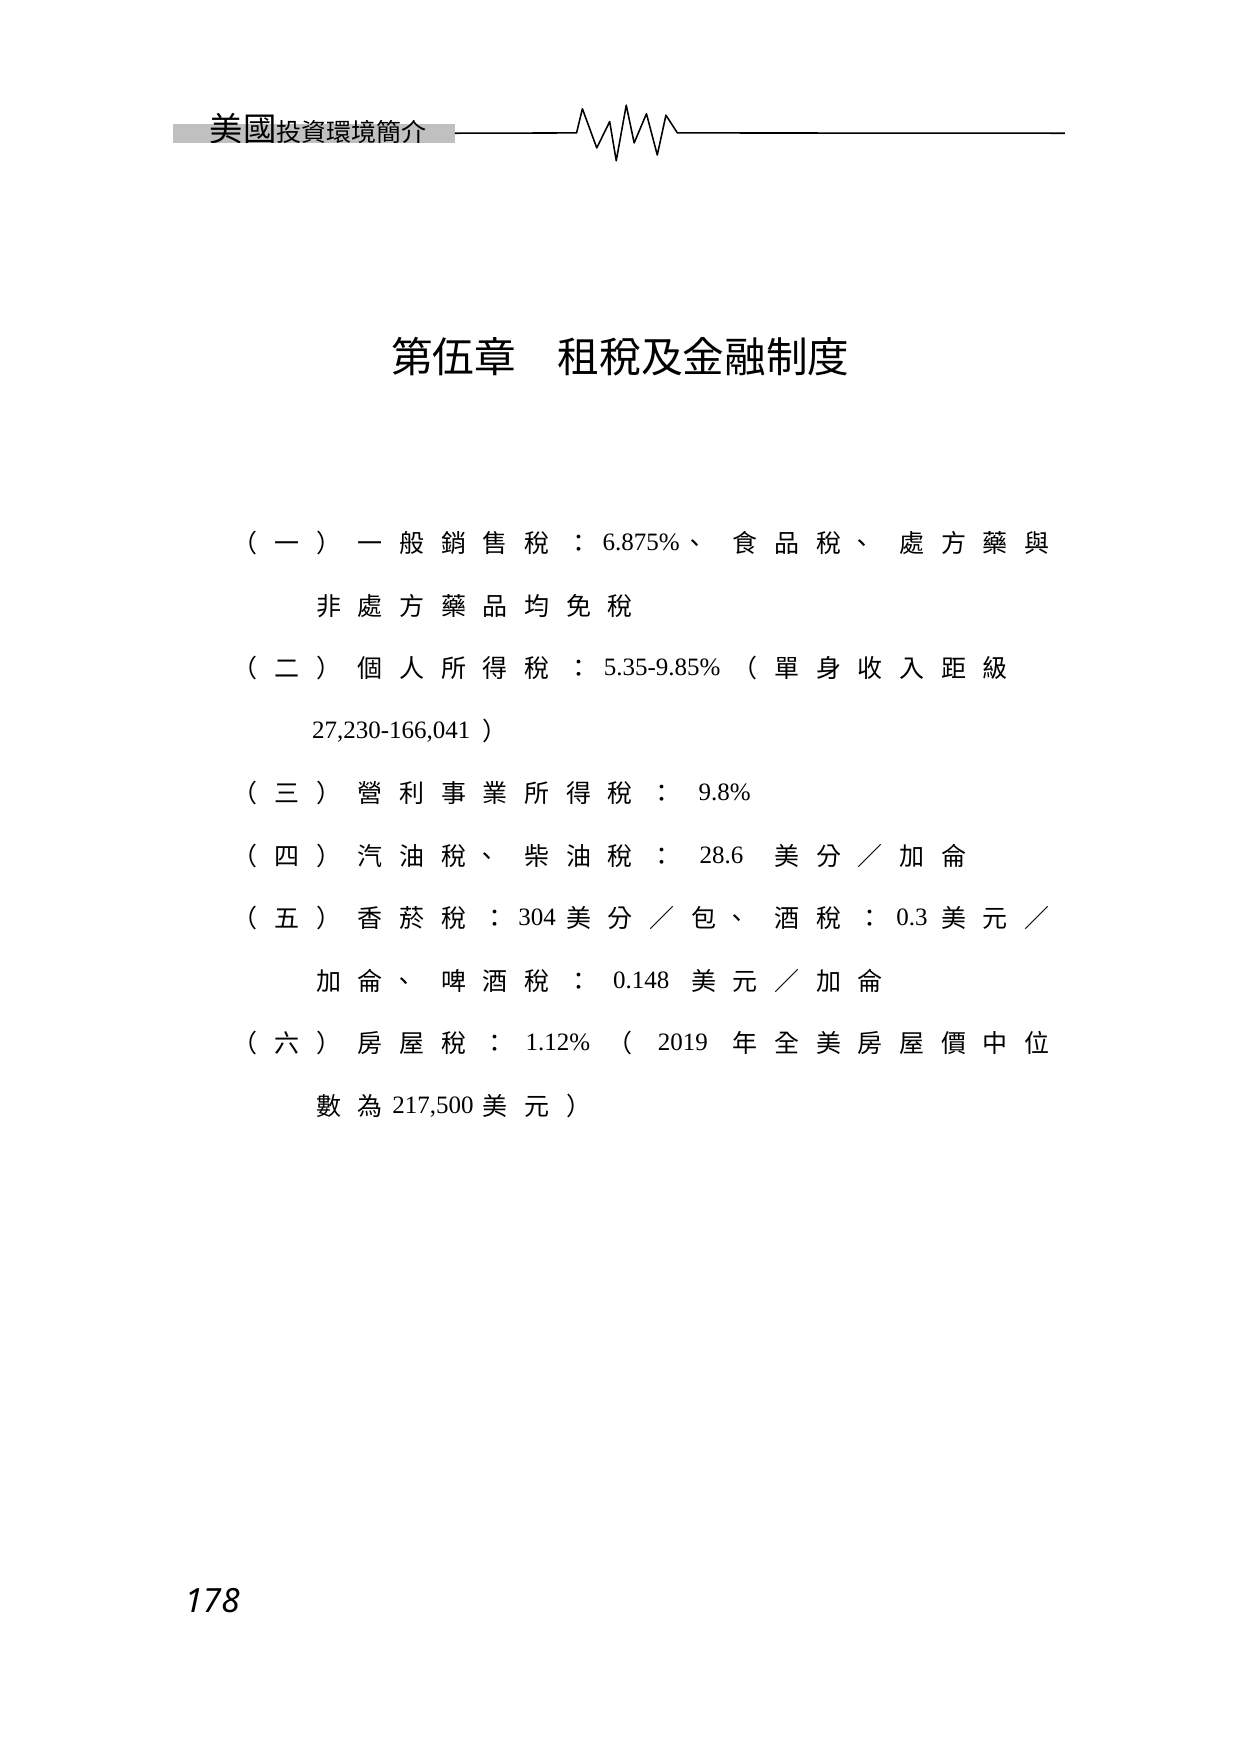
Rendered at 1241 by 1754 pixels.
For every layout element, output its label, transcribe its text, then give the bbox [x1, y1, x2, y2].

text （四）汽油稅、柴油稅：28.6 美分／加侖 [207, 813, 1058, 875]
text （二）個人所得稅：5.35-9.85%（單身收入距級27,230-166,041） [207, 625, 1058, 750]
text （三）營利事業所得稅：9.8% [207, 750, 1058, 813]
text （一）一般銷售稅：6.875%、食品稅、處方藥與非處方藥品均免稅 [207, 500, 1058, 625]
text 第伍章 租稅及金融制度 [183, 313, 1058, 375]
text （六）房屋稅：1.12%（2019年全美房屋價中位數為217,500美元） [207, 1000, 1058, 1125]
text （五）香菸稅：304美分／包、酒稅：0.3美元／加侖、啤酒稅：0.148美元／加侖 [207, 875, 1058, 1000]
